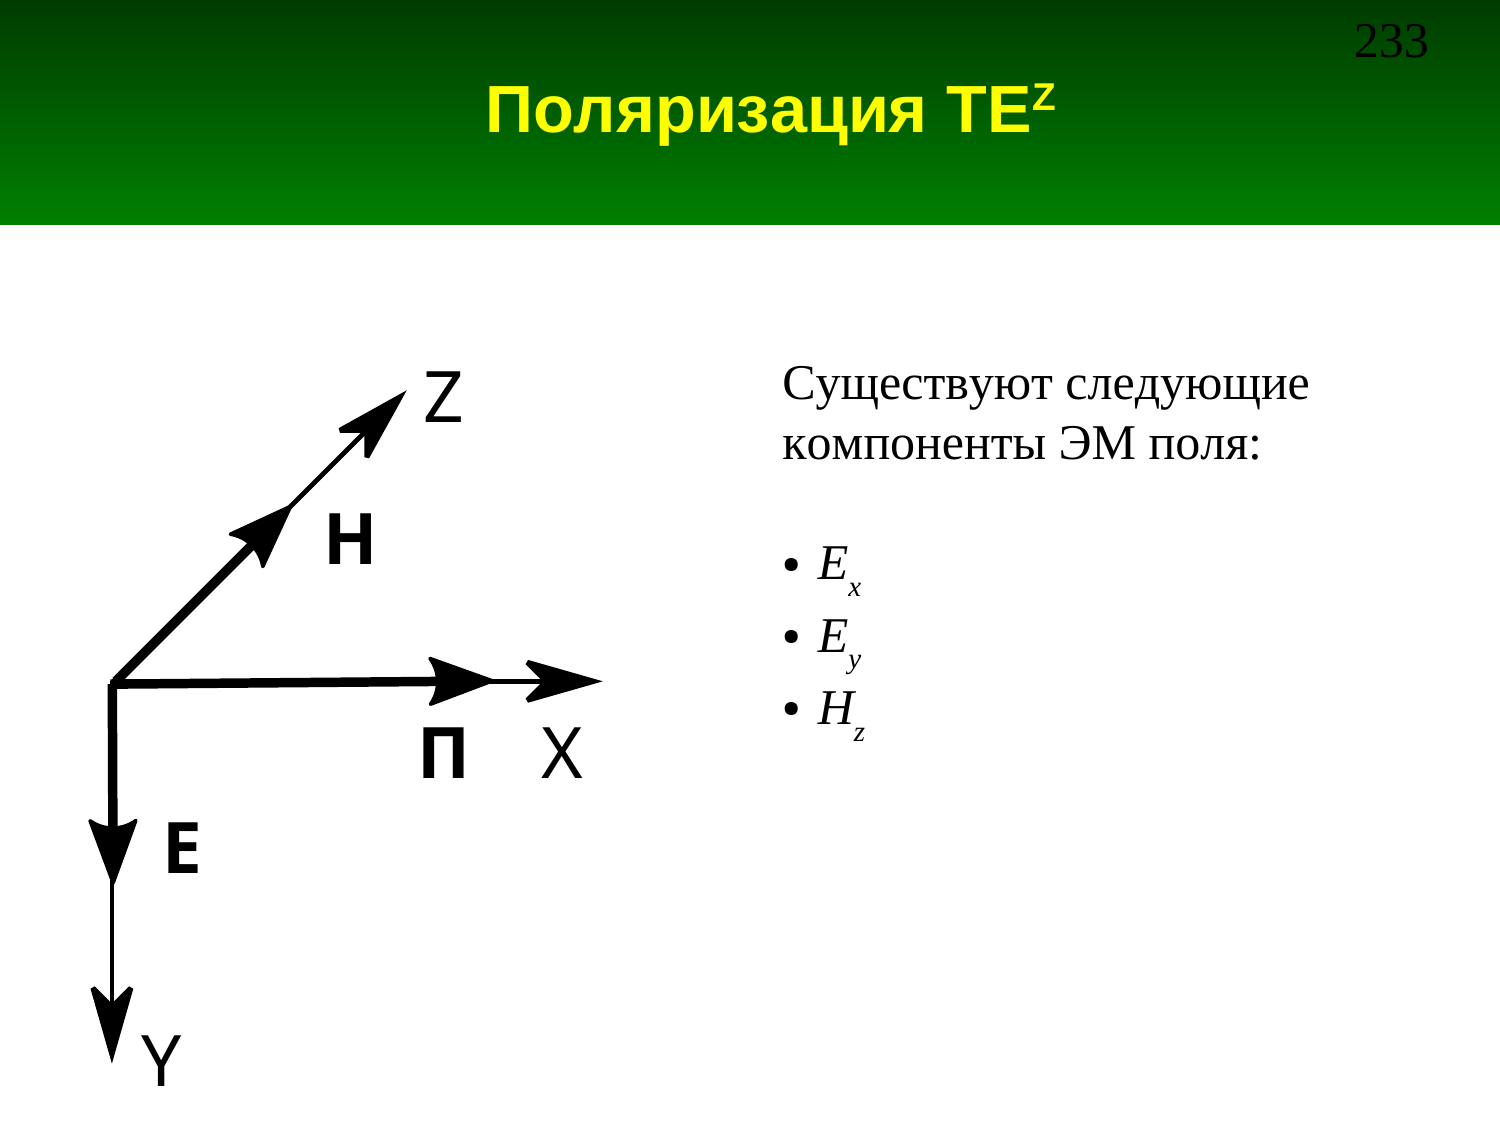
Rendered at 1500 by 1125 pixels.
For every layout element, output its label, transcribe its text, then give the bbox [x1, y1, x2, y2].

text_box Существуют следующие компоненты ЭМ поля: Ex Ey Hz [767, 342, 1321, 755]
picture [88, 370, 603, 1087]
title Поляризация TEZ [100, 7, 1441, 204]
